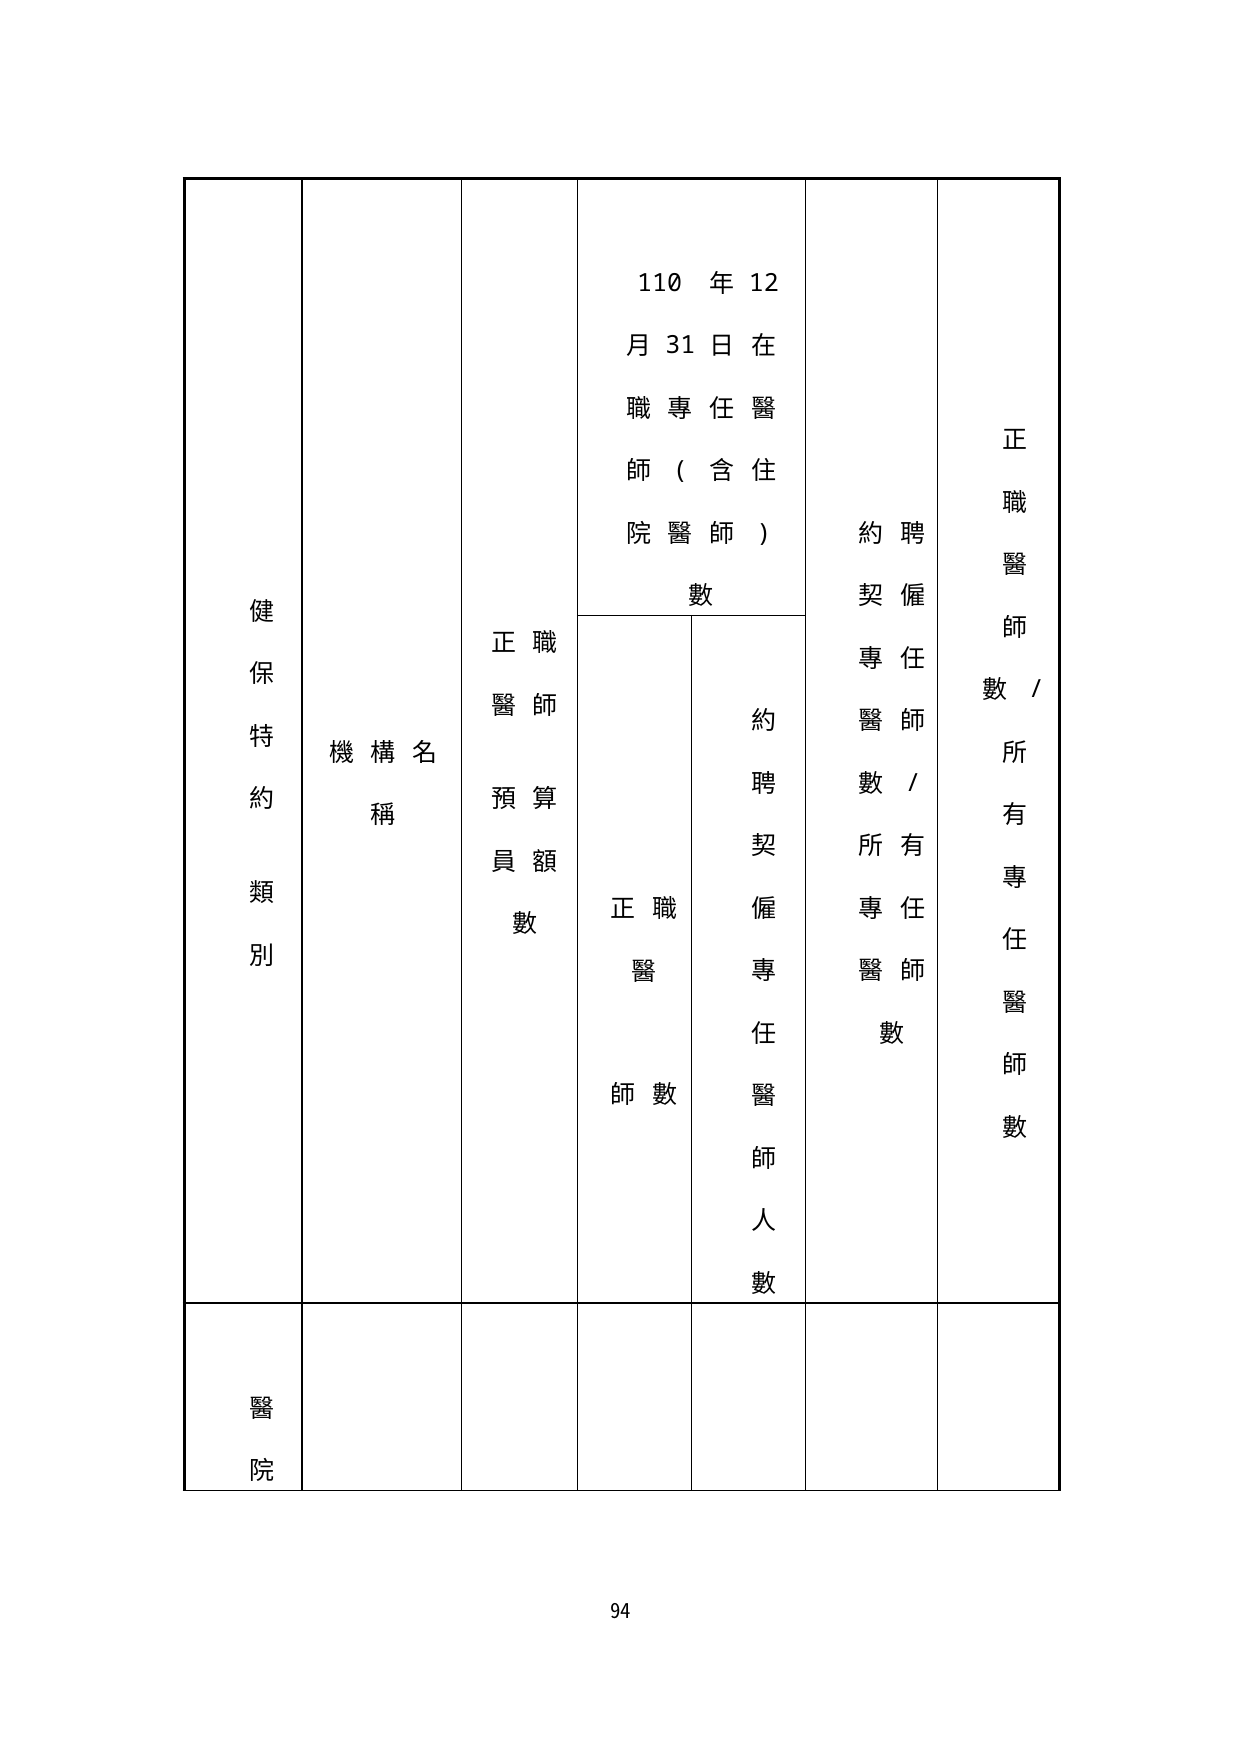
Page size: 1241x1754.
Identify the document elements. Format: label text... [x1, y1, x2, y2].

table_header 約聘契僱專任醫師數/所有專任醫師數 [806, 180, 937, 1302]
table_header 正職醫師數/所有專任醫師數 [938, 180, 1058, 1302]
table_header 正職醫師 預算員額數 [462, 180, 577, 1302]
table_cell [806, 1304, 937, 1490]
table_cell 約聘契僱專任醫師人數 [692, 616, 805, 1302]
table_cell [578, 1304, 691, 1490]
table_header 機構名稱 [303, 180, 461, 1302]
table_cell [692, 1304, 805, 1490]
table_cell [938, 1304, 1058, 1490]
table_cell [303, 1304, 461, 1490]
table_header 健保特約 類別 [186, 180, 301, 1302]
table_header 110年12月31日在職專任醫師(含住院醫師)數 [578, 180, 805, 615]
table_cell [462, 1304, 577, 1490]
table_cell 醫院 [186, 1304, 301, 1490]
table_cell 正職醫 師數 [578, 616, 691, 1302]
